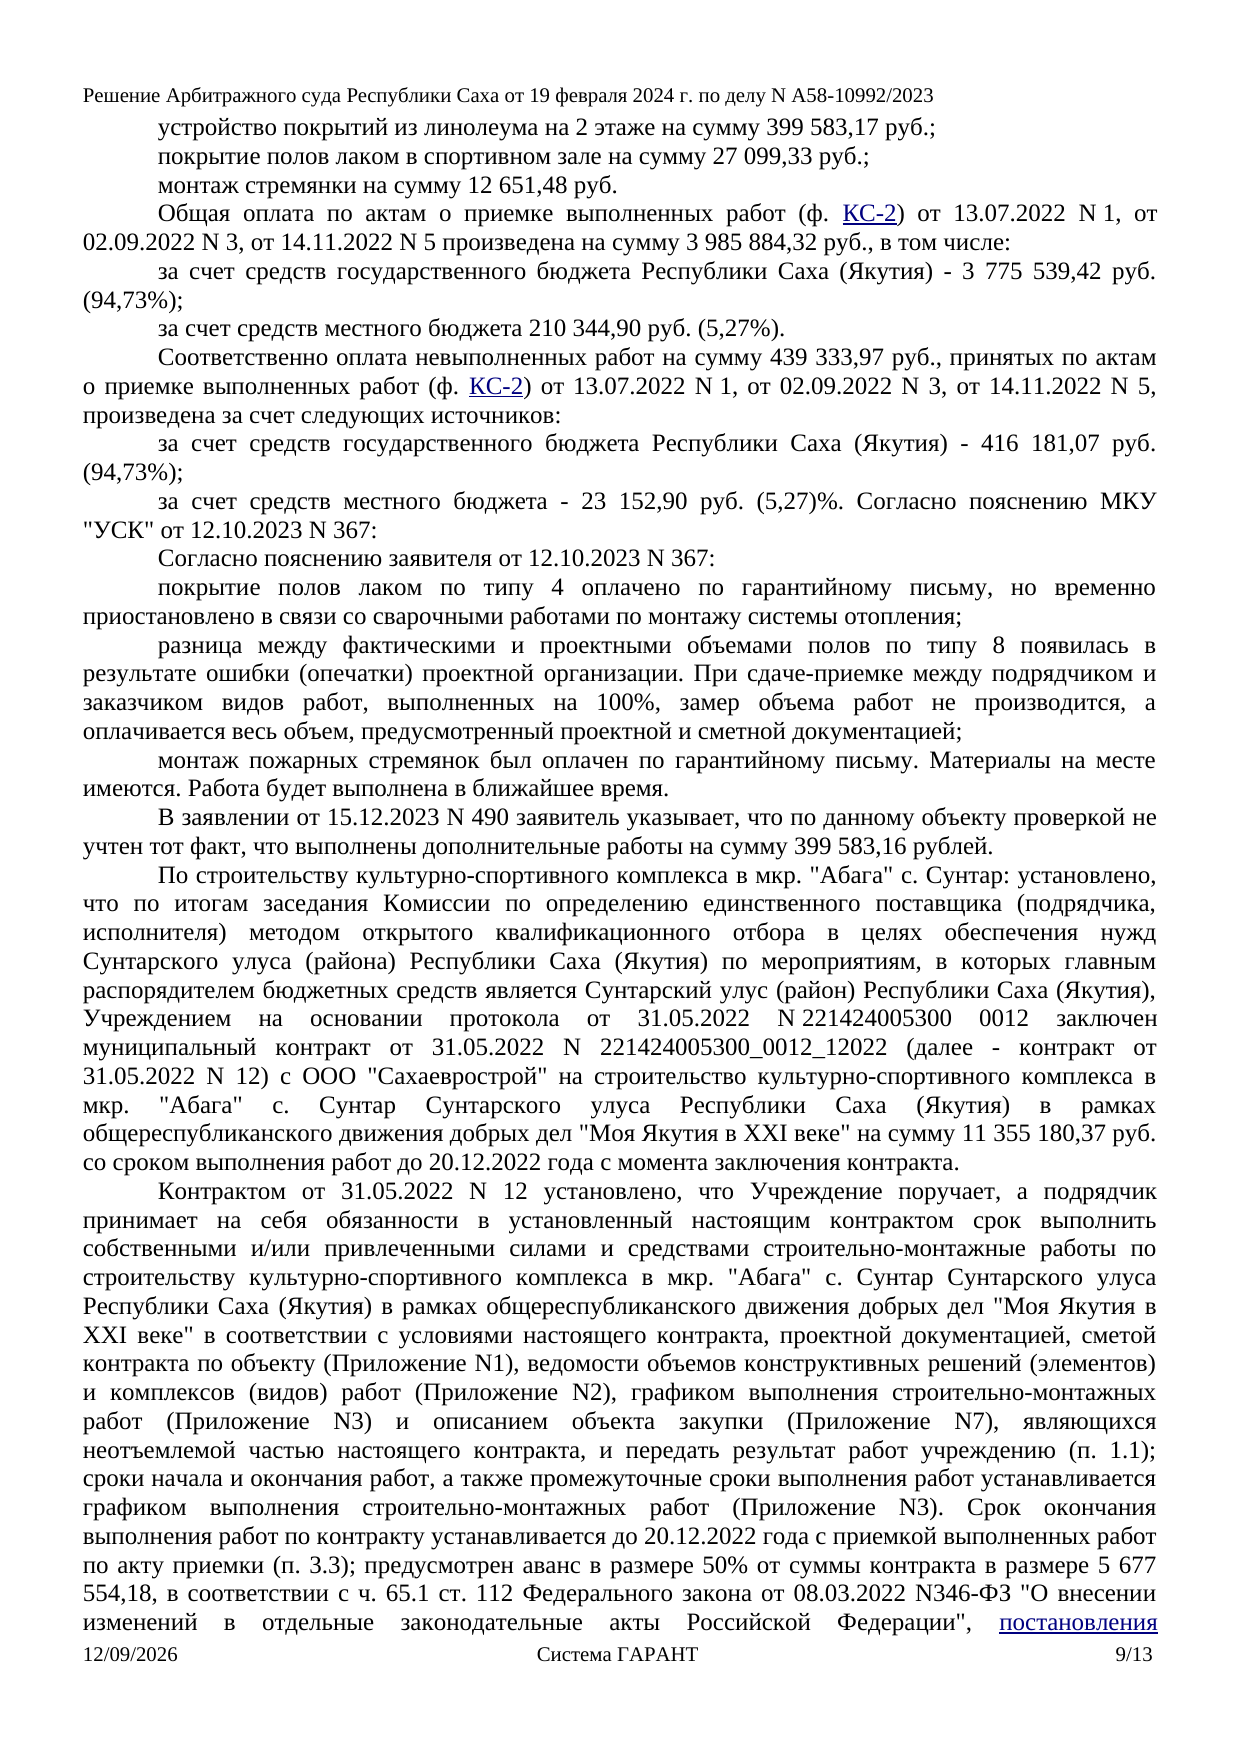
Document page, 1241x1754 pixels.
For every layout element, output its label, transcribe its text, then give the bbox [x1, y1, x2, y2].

text за счет средств государственного бюджета Республики Саха (Якутия) - 416 181,07 руб. (94,73%); [83, 428, 1157, 486]
text По строительству культурно-спортивного комплекса в мкр. "Абага" с. Сунтар: установлено, что по итогам заседания Комиссии по определению единственного поставщика (подрядчика, исполнителя) методом открытого квалификационного отбора в целях обеспечения нужд Сунтарского улуса (района) Республики Саха (Якутия) по мероприятиям, в которых главным распорядителем бюджетных средств является Сунтарский улус (район) Республики Саха (Якутия), Учреждением на основании протокола от 31.05.2022 N 221424005300 0012 заключен муниципальный контракт от 31.05.2022 N 221424005300_0012_12022 (далее - контракт от 31.05.2022 N 12) с ООО "Сахаеврострой" на строительство культурно-спортивного комплекса в мкр. "Абага" с. Сунтар Сунтарского улуса Республики Саха (Якутия) в рамках общереспубликанского движения добрых дел "Моя Якутия в XXI веке" на сумму 11 355 180,37 руб. со сроком выполнения работ до 20.12.2022 года с момента заключения контракта. [83, 860, 1157, 1176]
text за счет средств местного бюджета - 23 152,90 руб. (5,27)%. Согласно пояснению МКУ "УСК" от 12.10.2023 N 367: [83, 486, 1157, 543]
text покрытие полов лаком в спортивном зале на сумму 27 099,33 руб.; [83, 141, 1157, 170]
text за счет средств местного бюджета 210 344,90 руб. (5,27%). [83, 313, 1157, 342]
text Общая оплата по актам о приемке выполненных работ (ф. КС-2) от 13.07.2022 N 1, от 02.09.2022 N 3, от 14.11.2022 N 5 произведена на сумму 3 985 884,32 руб., в том числе: [83, 198, 1157, 256]
text за счет средств государственного бюджета Республики Саха (Якутия) - 3 775 539,42 руб. (94,73%); [83, 256, 1157, 313]
text Контрактом от 31.05.2022 N 12 установлено, что Учреждение поручает, а подрядчик принимает на себя обязанности в установленный настоящим контрактом срок выполнить собственными и/или привлеченными силами и средствами строительно-монтажные работы по строительству культурно-спортивного комплекса в мкр. "Абага" с. Сунтар Сунтарского улуса Республики Саха (Якутия) в рамках общереспубликанского движения добрых дел "Моя Якутия в XXI веке" в соответствии с условиями настоящего контракта, проектной документацией, сметой контракта по объекту (Приложение N1), ведомости объемов конструктивных решений (элементов) и комплексов (видов) работ (Приложение N2), графиком выполнения строительно-монтажных работ (Приложение N3) и описанием объекта закупки (Приложение N7), являющихся неотъемлемой частью настоящего контракта, и передать результат работ учреждению (п. 1.1); сроки начала и окончания работ, а также промежуточные сроки выполнения работ устанавливается графиком выполнения строительно-монтажных работ (Приложение N3). Срок окончания выполнения работ по контракту устанавливается до 20.12.2022 года с приемкой выполненных работ по акту приемки (п. 3.3); предусмотрен аванс в размере 50% от суммы контракта в размере 5 677 554,18, в соответствии с ч. 65.1 ст. 112 Федерального закона от 08.03.2022 N346-ФЗ "О внесении изменений в отдельные законодательные акты Российской Федерации", постановления [83, 1176, 1157, 1636]
text Соответственно оплата невыполненных работ на сумму 439 333,97 руб., принятых по актам о приемке выполненных работ (ф. КС-2) от 13.07.2022 N 1, от 02.09.2022 N 3, от 14.11.2022 N 5, произведена за счет следующих источников: [83, 342, 1157, 428]
text покрытие полов лаком по типу 4 оплачено по гарантийному письму, но временно приостановлено в связи со сварочными работами по монтажу системы отопления; [83, 572, 1157, 630]
text монтаж пожарных стремянок был оплачен по гарантийному письму. Материалы на месте имеются. Работа будет выполнена в ближайшее время. [83, 745, 1157, 802]
text разница между фактическими и проектными объемами полов по типу 8 появилась в результате ошибки (опечатки) проектной организации. При сдаче-приемке между подрядчиком и заказчиком видов работ, выполненных на 100%, замер объема работ не производится, а оплачивается весь объем, предусмотренный проектной и сметной документацией; [83, 630, 1157, 745]
text устройство покрытий из линолеума на 2 этаже на сумму 399 583,17 руб.; [83, 112, 1157, 141]
text Согласно пояснению заявителя от 12.10.2023 N 367: [83, 543, 1157, 572]
text В заявлении от 15.12.2023 N 490 заявитель указывает, что по данному объекту проверкой не учтен тот факт, что выполнены дополнительные работы на сумму 399 583,16 рублей. [83, 802, 1157, 860]
text монтаж стремянки на сумму 12 651,48 руб. [83, 170, 1157, 198]
